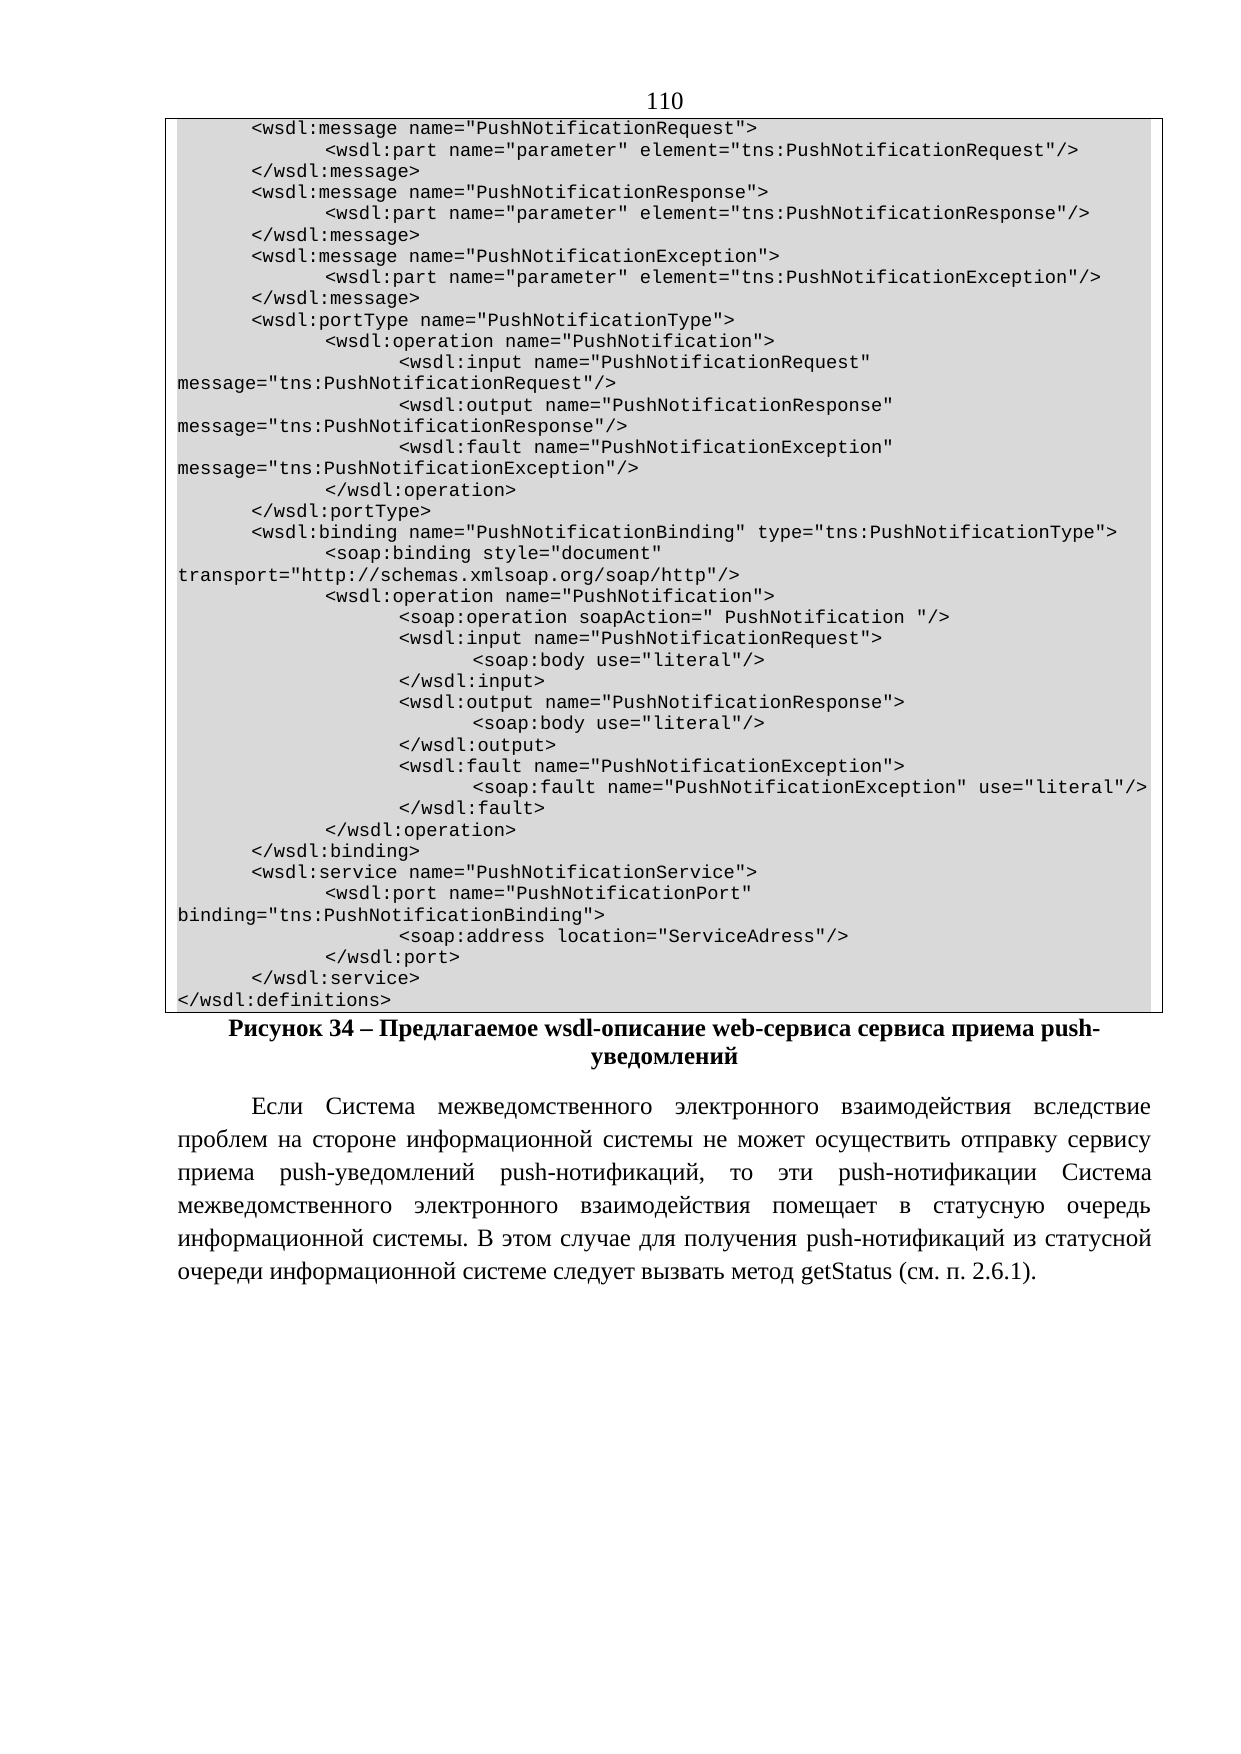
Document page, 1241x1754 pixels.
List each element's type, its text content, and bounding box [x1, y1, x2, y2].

text Рисунок 34 – Предлагаемое wsdl-описание web-сервиса сервиса приема push-уведомлений [177, 1013, 1152, 1070]
text Если Система межведомственного электронного взаимодействия вследствие проблем на стороне информационной системы не может осуществить отправку сервису приема push-уведомлений push-нотификаций, то эти push-нотификации Система межведомственного электронного взаимодействия помещает в статусную очередь информационной системы. В этом случае для получения push-нотификаций из статусной очереди информационной системе следует вызвать метод getStatus (см. п. 2.6.1). [177, 1091, 1152, 1285]
